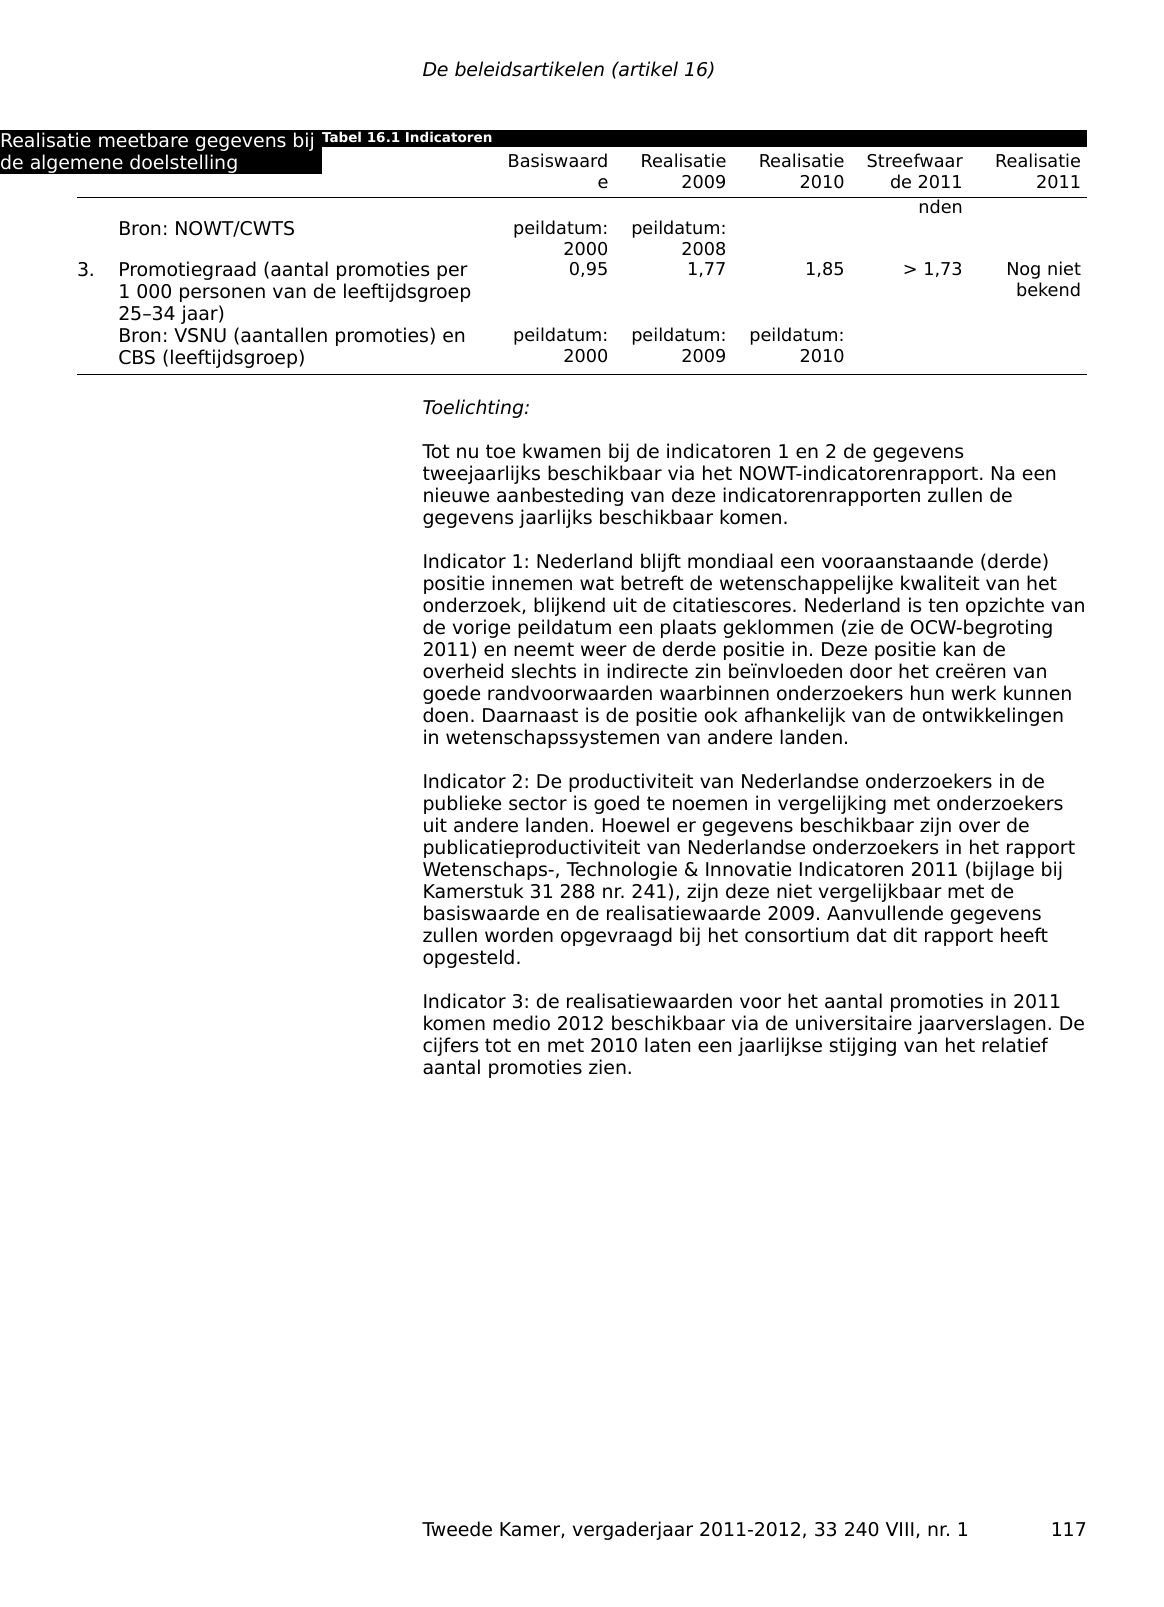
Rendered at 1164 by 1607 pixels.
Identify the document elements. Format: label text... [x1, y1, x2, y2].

table_cell 1,85 [732, 259, 850, 325]
text Indicator 2: De productiviteit van Nederlandse onderzoekers in de publieke sector is goed te noemen in vergelijking met onderzoekers uit andere landen. Hoewel er gegevens beschikbaar zijn over de publicatieproductiviteit van Nederlandse onderzoekers in het rapport Wetenschaps-, Technologie & Innovatie Indicatoren 2011 (bijlage bij Kamerstuk 31 288 nr. 241), zijn deze niet vergelijkbaar met de basiswaarde en de realisatiewaarde 2009. Aanvullende gegevens zullen worden opgevraagd bij het consortium dat dit rapport heeft opgesteld. [422, 771, 1087, 969]
table_cell peildatum: 2000 [496, 325, 614, 374]
table_cell [77, 218, 112, 259]
table_cell Streefwaarde 2011 [850, 147, 968, 197]
text Indicator 3: de realisatiewaarden voor het aantal promoties in 2011 komen medio 2012 beschikbaar via de universitaire jaarverslagen. De cijfers tot en met 2010 laten een jaarlijkse stijging van het relatief aantal promoties zien. [422, 991, 1087, 1079]
table_cell Promotiegraad (aantal promoties per 1 000 personen van de leeftijdsgroep 25–34 jaar) [112, 259, 496, 325]
table_cell [496, 198, 614, 218]
subtitle Toelichting: [422, 397, 1087, 419]
table_cell Basiswaarde [496, 147, 614, 197]
table_cell [732, 198, 850, 218]
table_cell > 1,73 [850, 259, 968, 325]
table_cell [969, 325, 1087, 374]
text Tot nu toe kwamen bij de indicatoren 1 en 2 de gegevens tweejaarlijks beschikbaar via het NOWT-indicatorenrapport. Na een nieuwe aanbesteding van deze indicatorenrapporten zullen de gegevens jaarlijks beschikbaar komen. [422, 441, 1087, 529]
table_cell Indicator [77, 147, 496, 197]
table_header Tabel 16.1 Indicatoren [0, 130, 1087, 174]
table_cell [77, 198, 112, 218]
table_cell Realisatie 2009 [614, 147, 732, 197]
table_cell Bron: NOWT/CWTS [112, 218, 496, 259]
table_cell 3. [77, 259, 112, 325]
table_cell peildatum: 2009 [614, 325, 732, 374]
table_cell [112, 198, 496, 218]
table_cell peildatum: 2010 [732, 325, 850, 374]
table_cell [969, 198, 1087, 218]
table_cell [732, 218, 850, 259]
table_cell Bron: VSNU (aantallen promoties) en CBS (leeftijdsgroep) [112, 325, 496, 374]
table_cell [850, 218, 968, 259]
table_cell Realisatie 2011 [969, 147, 1087, 197]
table_cell [969, 218, 1087, 259]
table_cell Realisatie 2010 [732, 147, 850, 197]
table_cell [850, 325, 968, 374]
table_cell [77, 325, 112, 374]
table_cell nden [850, 198, 968, 218]
table_cell 1,77 [614, 259, 732, 325]
table_cell [614, 198, 732, 218]
table_cell peildatum: 2000 [496, 218, 614, 259]
text Indicator 1: Nederland blijft mondiaal een vooraanstaande (derde) positie innemen wat betreft de wetenschappelijke kwaliteit van het onderzoek, blijkend uit de citatiescores. Nederland is ten opzichte van de vorige peildatum een plaats geklommen (zie de OCW-begroting 2011) en neemt weer de derde positie in. Deze positie kan de overheid slechts in indirecte zin beïnvloeden door het creëren van goede randvoorwaarden waarbinnen onderzoekers hun werk kunnen doen. Daarnaast is de positie ook afhankelijk van de ontwikkelingen in wetenschapssystemen van andere landen. [422, 551, 1087, 749]
table_cell Nog niet bekend [969, 259, 1087, 325]
table_cell peildatum: 2008 [614, 218, 732, 259]
table_cell 0,95 [496, 259, 614, 325]
